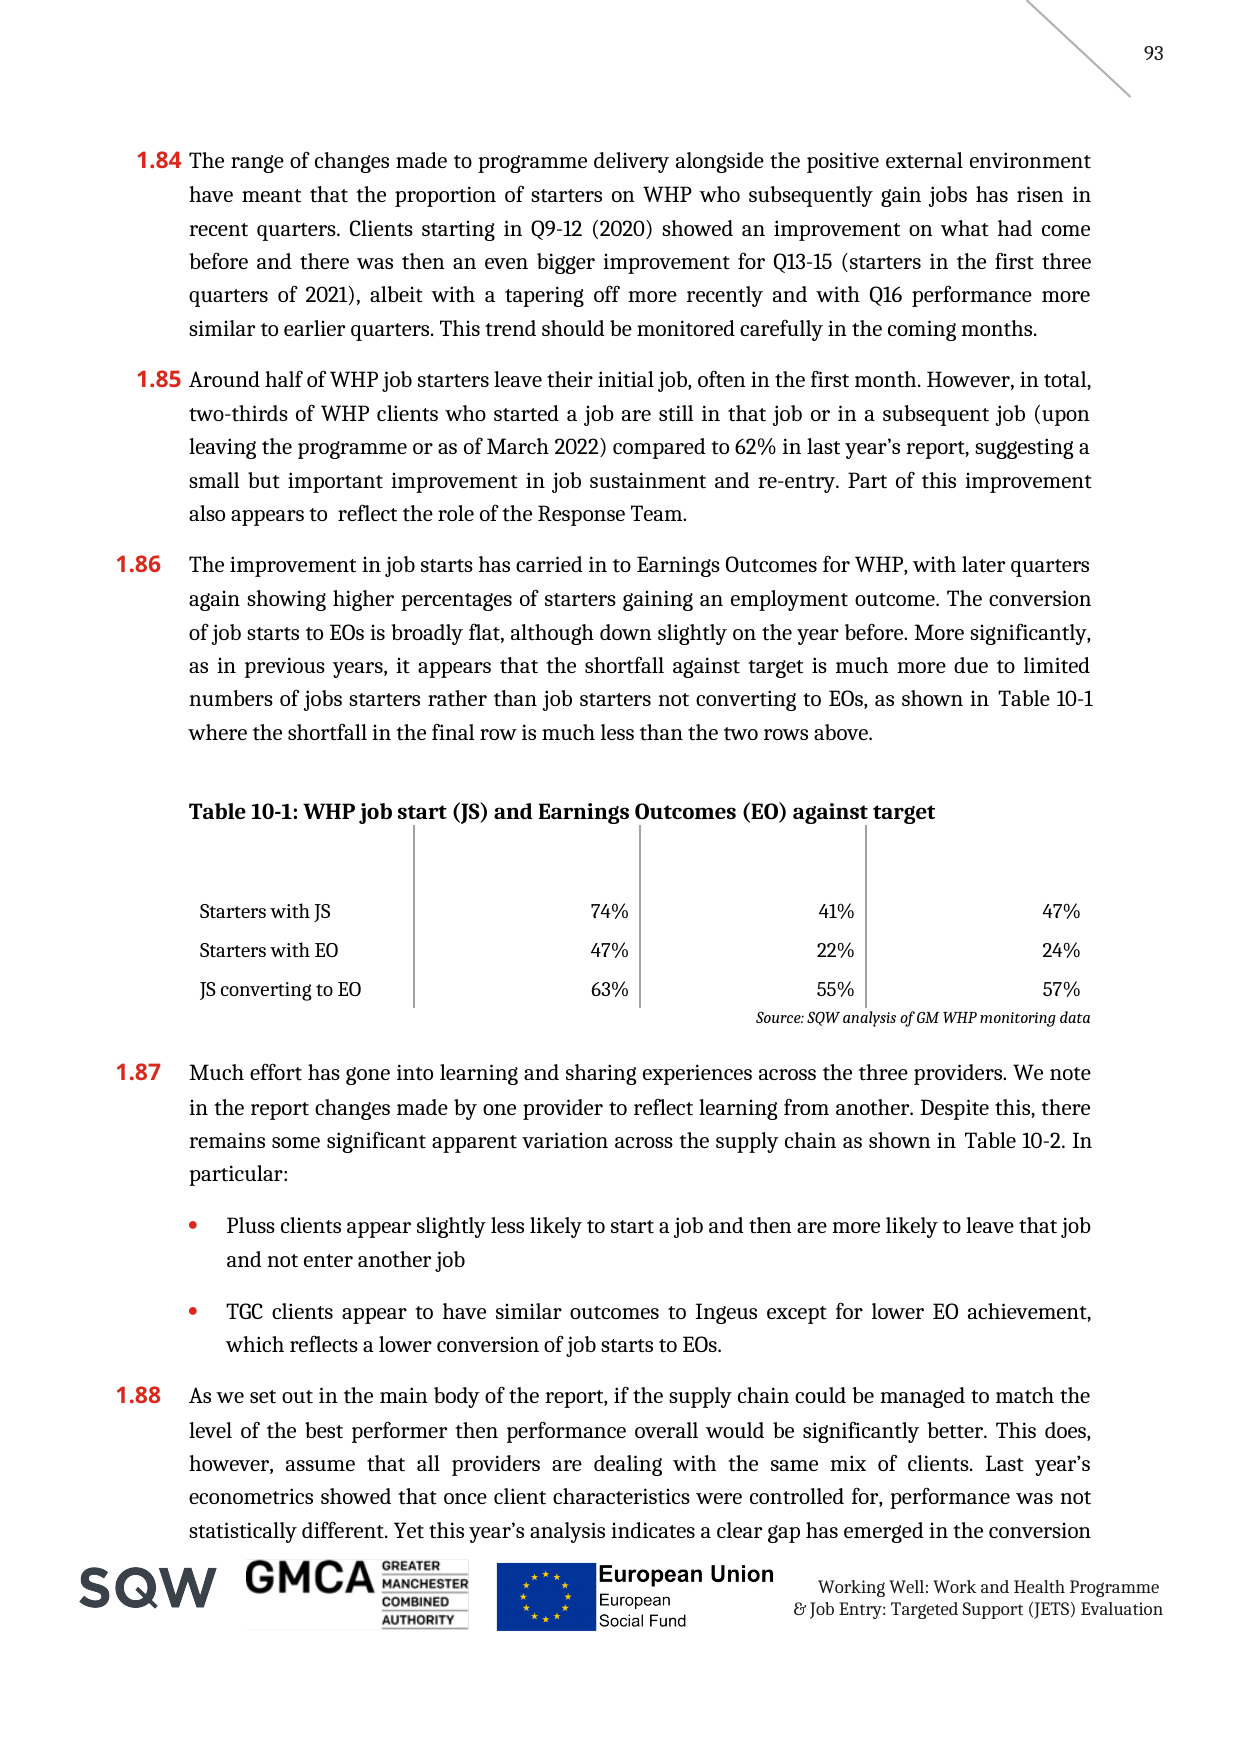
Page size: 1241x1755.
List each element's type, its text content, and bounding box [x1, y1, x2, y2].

list Pluss clients appear slightly less likely to start a job and then are more likely to leave that job and not enter another job [189, 1206, 1093, 1273]
list TGC clients appear to have similar outcomes to Ingeus except for lower EO achievement, which reflects a lower conversion of job starts to EOs. [189, 1292, 1093, 1358]
list Around half of WHP job starters leave their initial job, often in the first month. However, in total, two-thirds of WHP clients who started a job are still in that job or in a subsequent job (upon leaving the programme or as of March 2022) compared to 62% in last year’s report, suggesting a small but important improvement in job sustainment and re-entry. Part of this improvement also appears to reflect the role of the Response Team. [136, 361, 1093, 527]
table_cell 47% [867, 891, 1092, 930]
table_cell 57% [867, 969, 1092, 1008]
table_header [189, 825, 413, 891]
table_cell 47% [415, 930, 639, 969]
table_header Original target [415, 825, 639, 891]
table_cell 74% [415, 891, 639, 930]
text Source: SQW analysis of GM WHP monitoring data [189, 1008, 1093, 1027]
list The improvement in job starts has carried in to Earnings Outcomes for WHP, with later quarters again showing higher percentages of starters gaining an employment outcome. The conversion of job starts to EOs is broadly flat, although down slightly on the year before. More significantly, as in previous years, it appears that the shortfall against target is much more due to limited numbers of jobs starters rather than job starters not converting to EOs, as shown in Table 10‑1 where the shortfall in the final row is much less than the two rows above. [115, 546, 1093, 746]
list Much effort has gone into learning and sharing experiences across the three providers. We note in the report changes made by one provider to reflect learning from another. Despite this, there remains some significant apparent variation across the supply chain as shown in Table 10‑2. In particular: [115, 1054, 1093, 1188]
list The range of changes made to programme delivery alongside the positive external environment have meant that the proportion of starters on WHP who subsequently gain jobs has risen in recent quarters. Clients starting in Q9-12 (2020) showed an improvement on what had come before and there was then an even bigger improvement for Q13-15 (starters in the first three quarters of 2021), albeit with a tapering off more recently and with Q16 performance more similar to earlier quarters. This trend should be monitored carefully in the coming months. [136, 142, 1093, 342]
list As we set out in the main body of the report, if the supply chain could be managed to match the level of the best performer then performance overall would be significantly better. This does, however, assume that all providers are dealing with the same mix of clients. Last year’s econometrics showed that once client characteristics were controlled for, performance was not statistically different. Yet this year’s analysis indicates a clear gap has emerged in the conversion [115, 1377, 1093, 1544]
text Table 10‑1: WHP job start (JS) and Earnings Outcomes (EO) against target [189, 792, 1093, 825]
table_cell 41% [641, 891, 865, 930]
table_cell 22% [641, 930, 865, 969]
table_cell 63% [415, 969, 639, 1008]
table_cell Starters with EO [189, 930, 413, 969]
table_header Performance Q9 – Q12 [867, 825, 1092, 891]
table_cell Starters with JS [189, 891, 413, 930]
table_cell 24% [867, 930, 1092, 969]
table_cell 55% [641, 969, 865, 1008]
table_header Overall performance [641, 825, 865, 891]
table_cell JS converting to EO [189, 969, 413, 1008]
